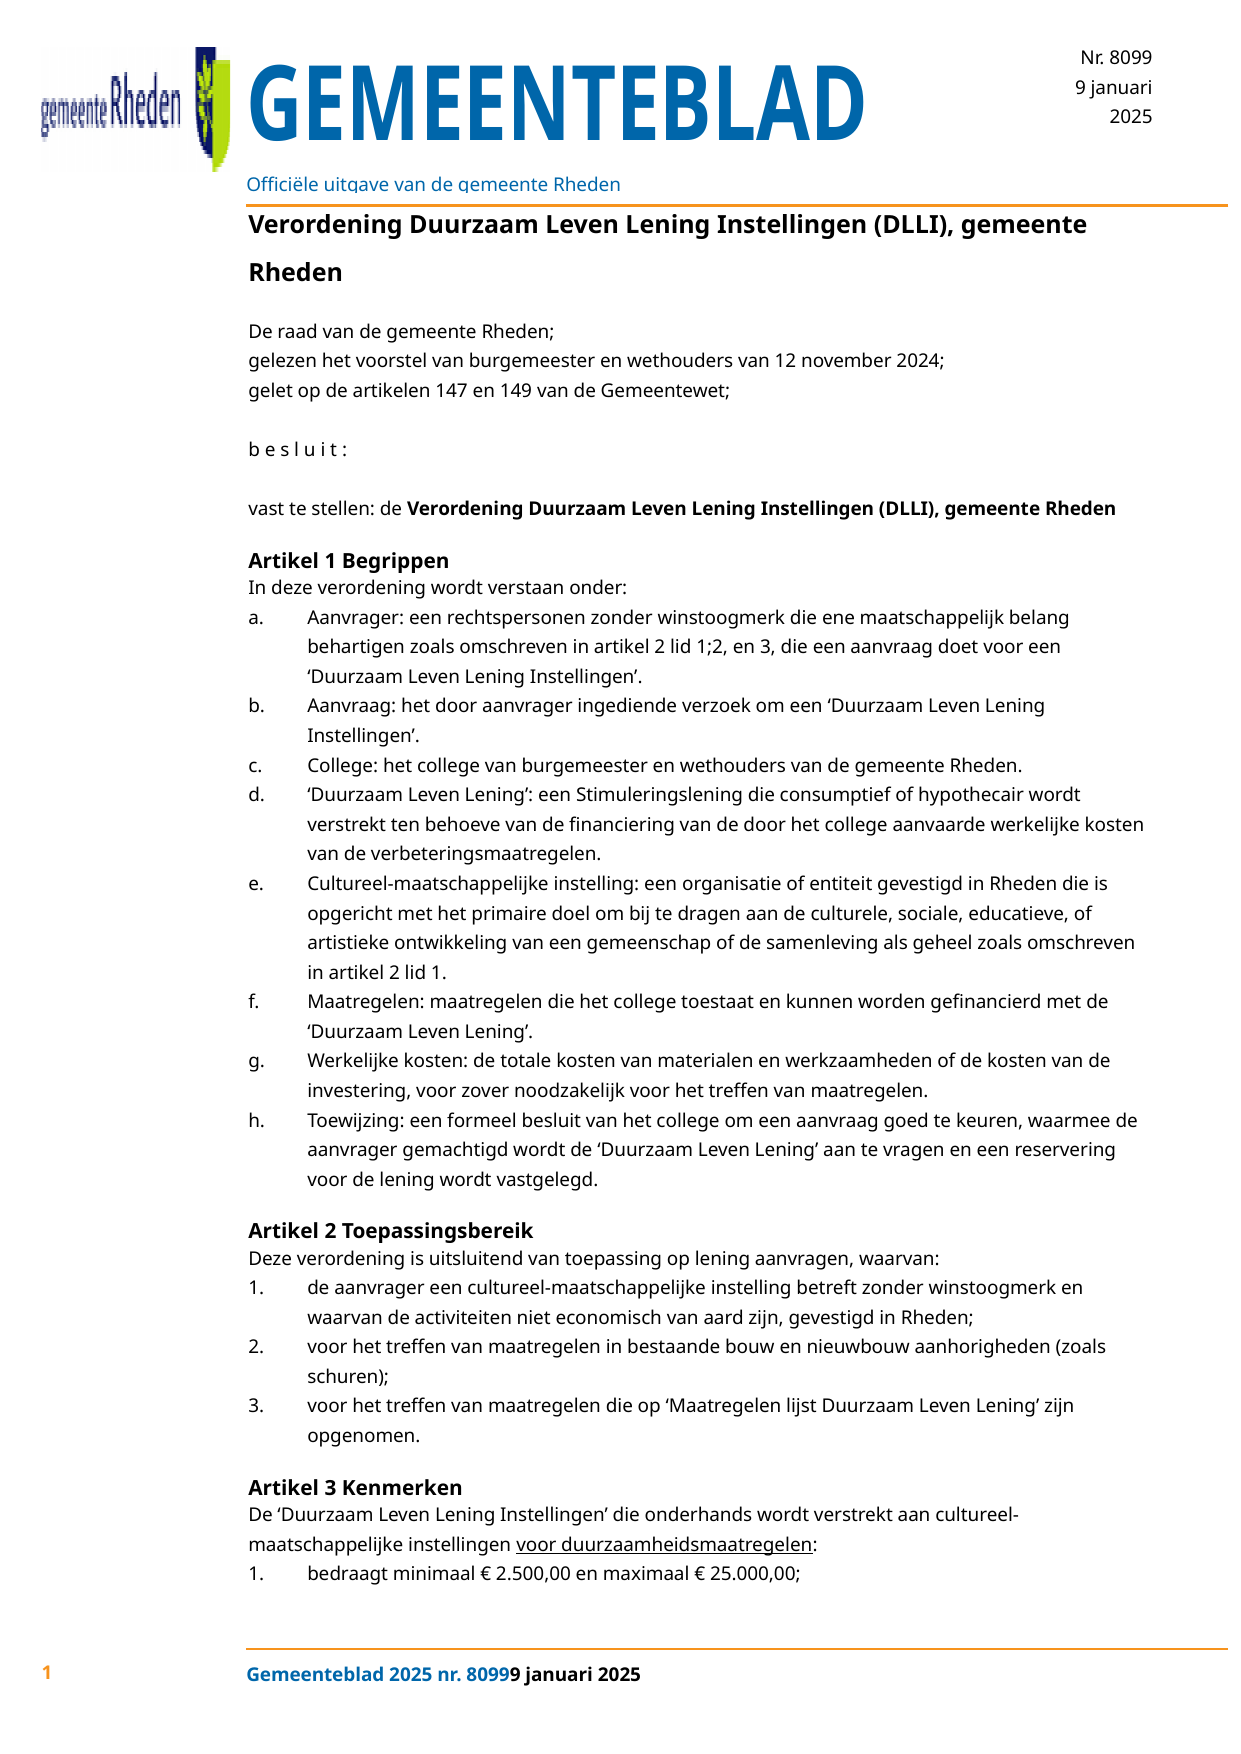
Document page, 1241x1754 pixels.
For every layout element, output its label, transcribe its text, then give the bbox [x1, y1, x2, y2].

list Toewijzing: een formeel besluit van het college om een aanvraag goed te keuren, waarmee de aanvrager gemachtigd wordt de ‘Duurzaam Leven Lening’ aan te vragen en een reservering voor de lening wordt vastgelegd. [248, 1107, 1152, 1192]
list Maatregelen: maatregelen die het college toestaat en kunnen worden gefinancierd met de ‘Duurzaam Leven Lening’. [248, 988, 1152, 1044]
text Verordening Duurzaam Leven Lening Instellingen (DLLI), gemeente Rheden [248, 207, 1152, 288]
text b e s l u i t : [248, 436, 1152, 462]
text vast te stellen: de Verordening Duurzaam Leven Lening Instellingen (DLLI), gemeente Rheden [248, 495, 1152, 521]
text Artikel 1 Begrippen [248, 546, 1152, 574]
list voor het treffen van maatregelen die op ‘Maatregelen lijst Duurzaam Leven Lening’ zijn opgenomen. [248, 1393, 1152, 1448]
text gelezen het voorstel van burgemeester en wethouders van 12 november 2024; [248, 347, 1152, 373]
picture [41, 47, 231, 172]
text Artikel 2 Toepassingsbereik [248, 1216, 1152, 1245]
list Cultureel-maatschappelijke instelling: een organisatie of entiteit gevestigd in Rheden die is opgericht met het primaire doel om bij te dragen aan de culturele, sociale, educatieve, of artistieke ontwikkeling van een gemeenschap of de samenleving als geheel zoals omschreven in artikel 2 lid 1. [248, 870, 1152, 984]
list ‘Duurzaam Leven Lening’: een Stimuleringslening die consumptief of hypothecair wordt verstrekt ten behoeve van de financiering van de door het college aanvaarde werkelijke kosten van de verbeteringsmaatregelen. [248, 781, 1152, 866]
text De ‘Duurzaam Leven Lening Instellingen’ die onderhands wordt verstrekt aan cultureel-maatschappelijke instellingen voor duurzaamheidsmaatregelen: [248, 1501, 1152, 1556]
text De raad van de gemeente Rheden; [248, 318, 1152, 344]
text gelet op de artikelen 147 en 149 van de Gemeentewet; [248, 377, 1152, 403]
list College: het college van burgemeester en wethouders van de gemeente Rheden. [248, 752, 1152, 777]
list bedraagt minimaal € 2.500,00 en maximaal € 25.000,00; [248, 1560, 1152, 1586]
list Aanvrager: een rechtspersonen zonder winstoogmerk die ene maatschappelijk belang behartigen zoals omschreven in artikel 2 lid 1;2, en 3, die een aanvraag doet voor een ‘Duurzaam Leven Lening Instellingen’. [248, 604, 1152, 689]
text In deze verordening wordt verstaan onder: [248, 574, 1152, 600]
text Artikel 3 Kenmerken [248, 1473, 1152, 1501]
list voor het treffen van maatregelen in bestaande bouw en nieuwbouw aanhorigheden (zoals schuren); [248, 1333, 1152, 1389]
list Aanvraag: het door aanvrager ingediende verzoek om een ‘Duurzaam Leven Lening Instellingen’. [248, 693, 1152, 748]
list de aanvrager een cultureel-maatschappelijke instelling betreft zonder winstoogmerk en waarvan de activiteiten niet economisch van aard zijn, gevestigd in Rheden; [248, 1274, 1152, 1330]
list Werkelijke kosten: de totale kosten van materialen en werkzaamheden of de kosten van de investering, voor zover noodzakelijk voor het treffen van maatregelen. [248, 1048, 1152, 1103]
text Deze verordening is uitsluitend van toepassing op lening aanvragen, waarvan: [248, 1245, 1152, 1271]
